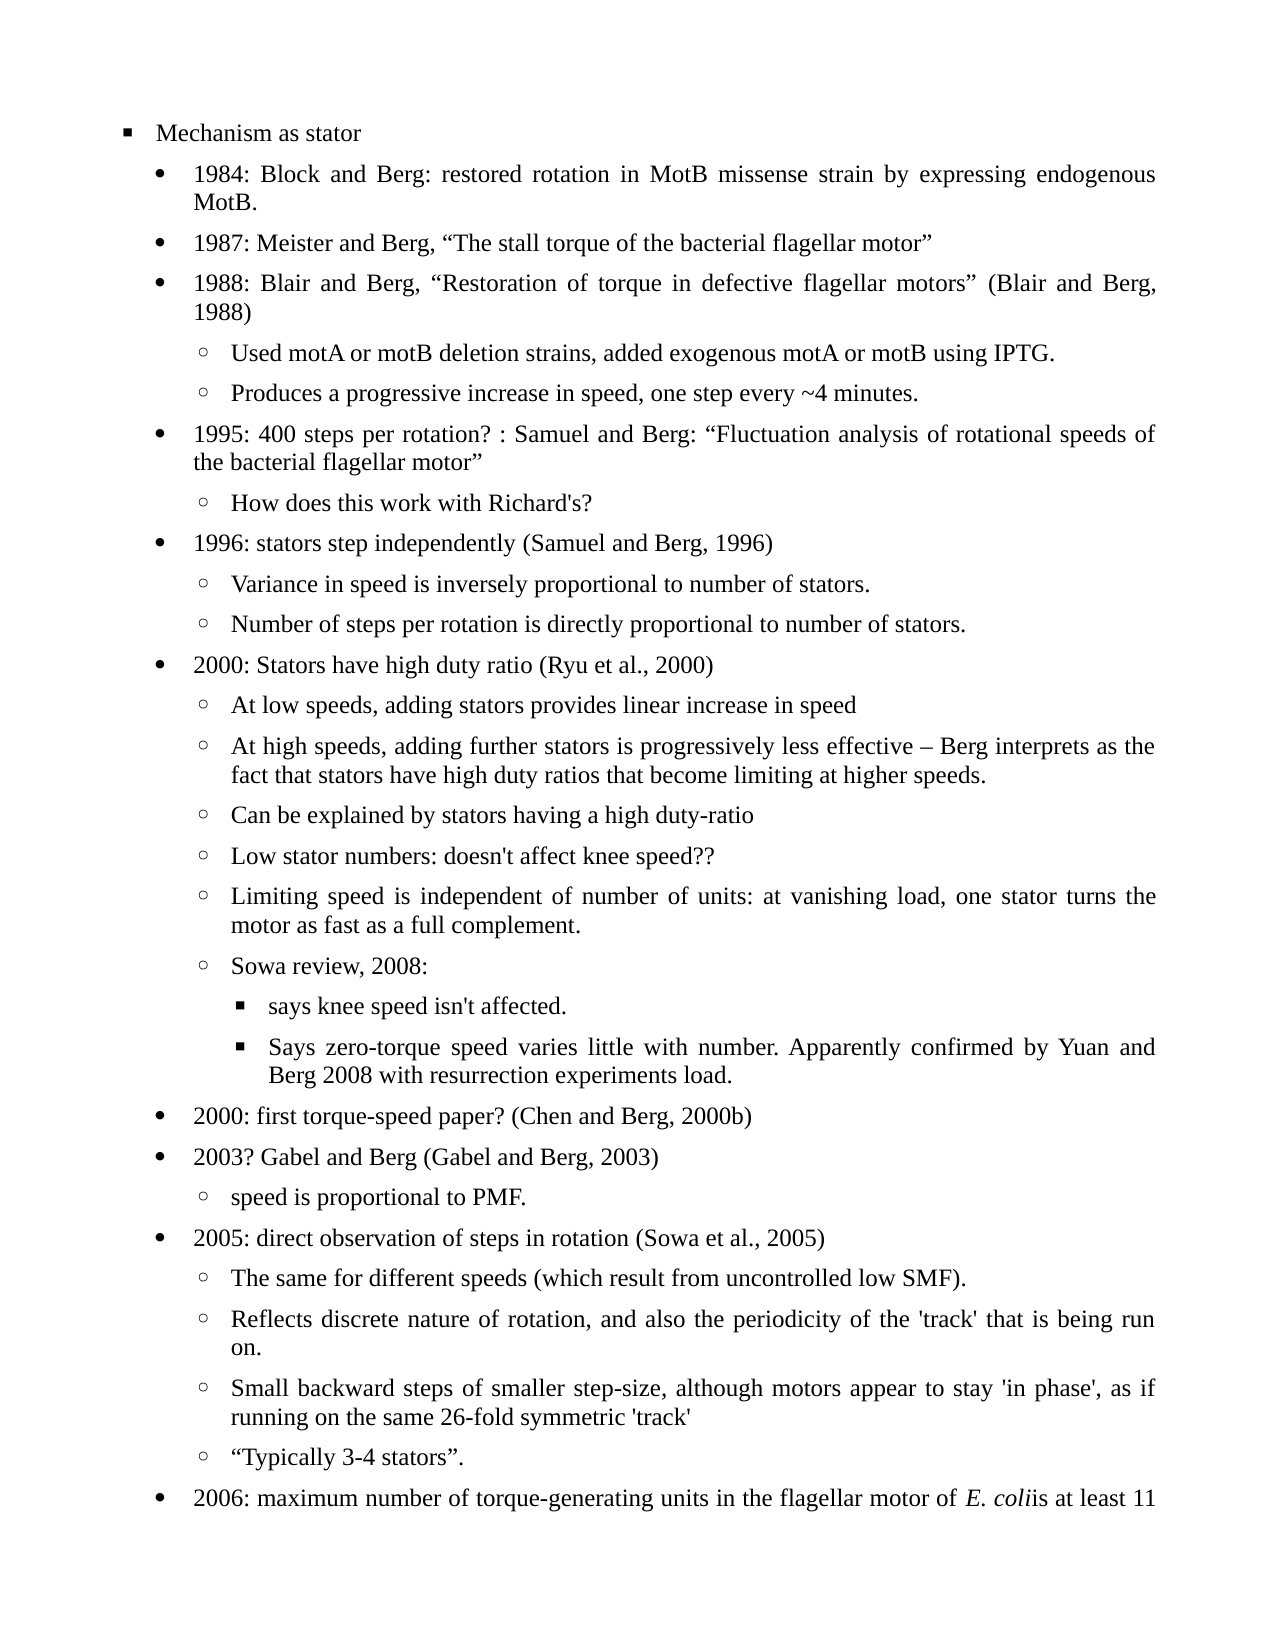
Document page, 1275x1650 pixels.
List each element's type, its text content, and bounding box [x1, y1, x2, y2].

list At low speeds, adding stators provides linear increase in speed [193, 691, 1157, 719]
list 2003? Gabel and Berg (Gabel and Berg, 2003) [156, 1142, 1157, 1170]
list 1987: Meister and Berg, “The stall torque of the bacterial flagellar motor” [156, 228, 1157, 257]
list Produces a progressive increase in speed, one step every ~4 minutes. [193, 378, 1157, 407]
list Low stator numbers: doesn't affect knee speed?? [193, 841, 1157, 870]
list At high speeds, adding further stators is progressively less effective – Berg interprets as the fact that stators have high duty ratios that become limiting at higher speeds. [193, 731, 1157, 789]
list 1995: 400 steps per rotation? : Samuel and Berg: “Fluctuation analysis of rotational speeds of the bacterial flagellar motor” [156, 419, 1157, 476]
list Small backward steps of smaller step-size, although motors appear to stay 'in phase', as if running on the same 26-fold symmetric 'track' [193, 1373, 1157, 1430]
list Used motA or motB deletion strains, added exogenous motA or motB using IPTG. [193, 338, 1157, 366]
list Variance in speed is inversely proportional to number of stators. [193, 569, 1157, 598]
list Can be explained by stators having a high duty-ratio [193, 800, 1157, 829]
list Number of steps per rotation is directly proportional to number of stators. [193, 609, 1157, 638]
list How does this work with Richard's? [193, 488, 1157, 517]
list Limiting speed is independent of number of units: at vanishing load, one stator turns the motor as fast as a full complement. [193, 881, 1157, 939]
list Mechanism as stator [118, 118, 1157, 147]
list 2000: Stators have high duty ratio (Ryu et al., 2000) [156, 650, 1157, 679]
list “Typically 3-4 stators”. [193, 1442, 1157, 1471]
list Sowa review, 2008: [193, 951, 1157, 979]
list Says zero-torque speed varies little with number. Apparently confirmed by Yuan and Berg 2008 with resurrection experiments load. [231, 1032, 1157, 1089]
list 2006: maximum number of torque-generating units in the flagellar motor of E. coliis at least 11 [156, 1483, 1157, 1511]
list says knee speed isn't affected. [231, 991, 1157, 1020]
list The same for different speeds (which result from uncontrolled low SMF). [193, 1263, 1157, 1292]
list 2005: direct observation of steps in rotation (Sowa et al., 2005) [156, 1223, 1157, 1251]
list speed is proportional to PMF. [193, 1182, 1157, 1211]
list 1984: Block and Berg: restored rotation in MotB missense strain by expressing endogenous MotB. [156, 159, 1157, 216]
list 2000: first torque-speed paper? (Chen and Berg, 2000b) [156, 1101, 1157, 1130]
list 1996: stators step independently (Samuel and Berg, 1996) [156, 528, 1157, 557]
list Reflects discrete nature of rotation, and also the periodicity of the 'track' that is being run on. [193, 1304, 1157, 1361]
list 1988: Blair and Berg, “Restoration of torque in defective flagellar motors” (Blair and Berg, 1988) [156, 268, 1157, 326]
